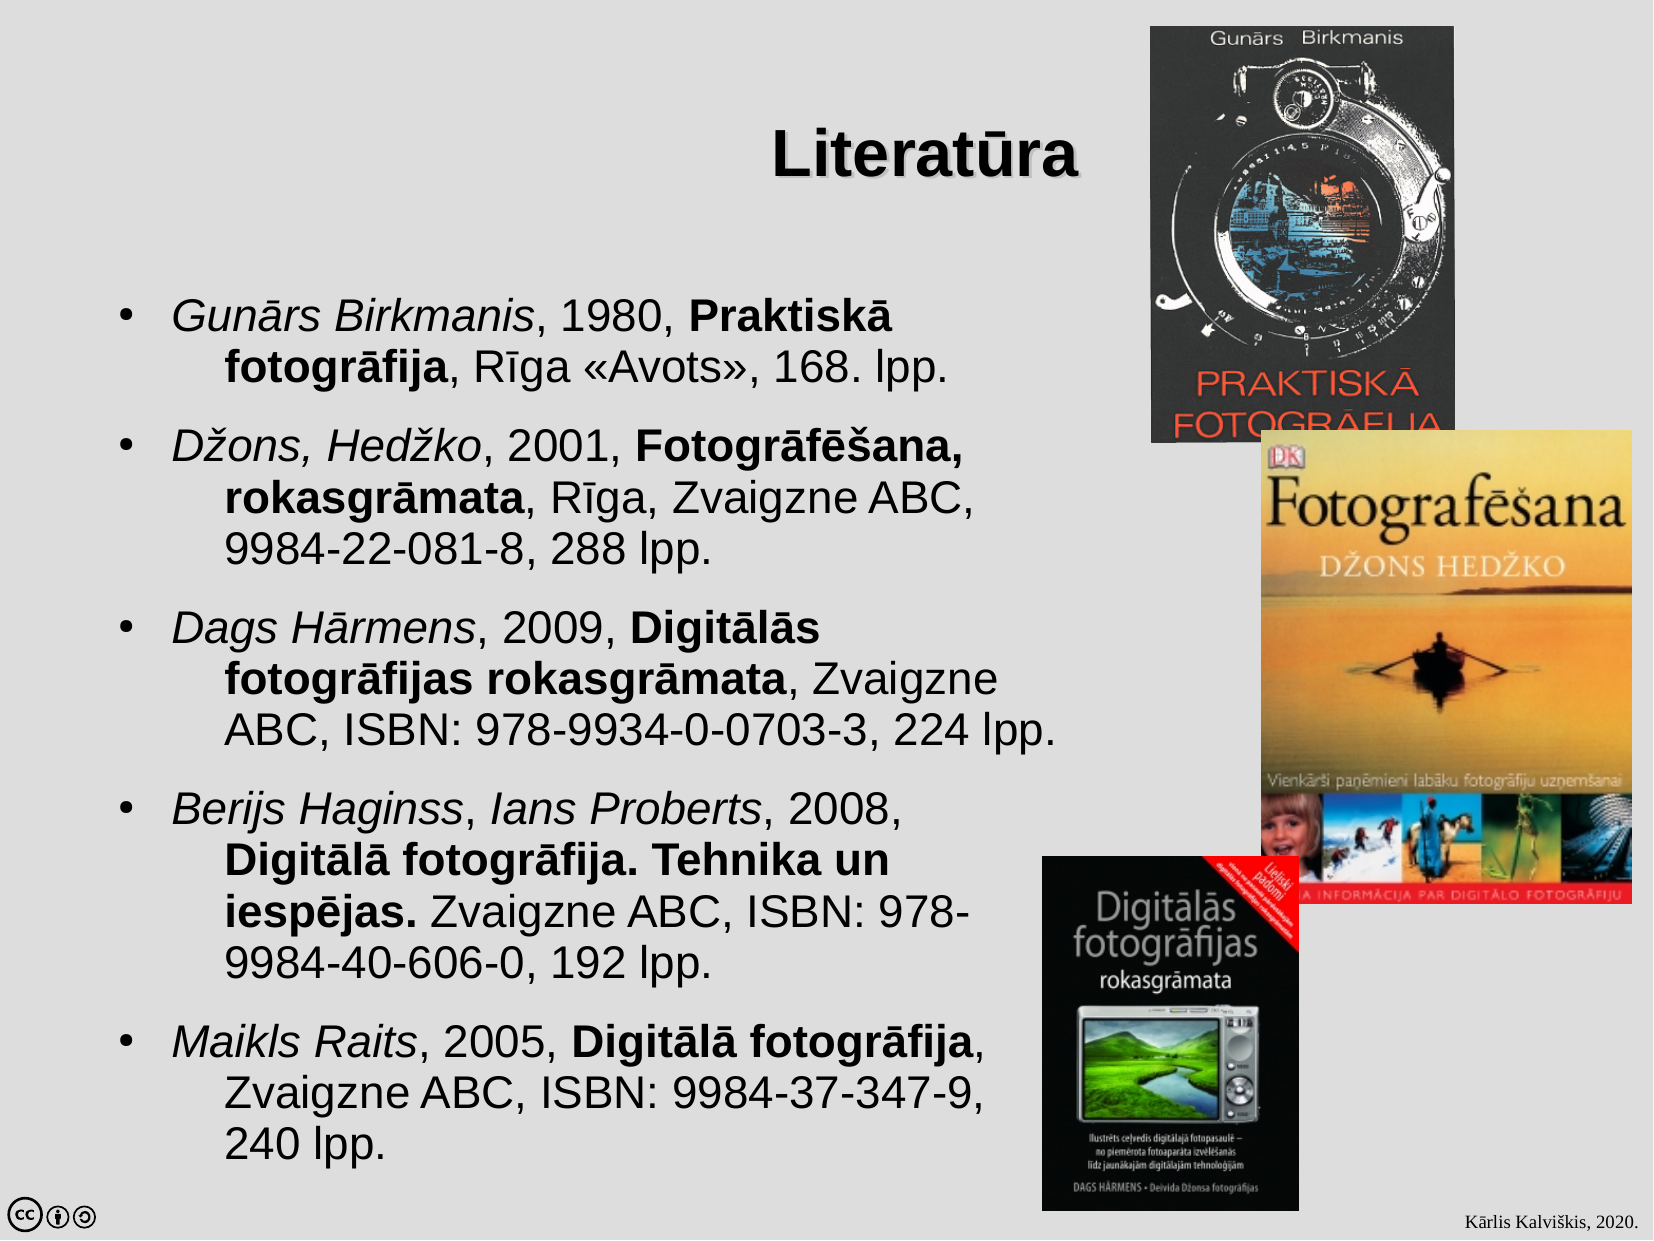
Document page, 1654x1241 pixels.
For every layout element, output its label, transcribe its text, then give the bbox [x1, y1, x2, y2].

list Gunārs Birkmanis, 1980, Praktiskā fotogrāfija, Rīga «Avots», 168. lpp. Džons, Hedžko, 2001, Fotogrāfēšana, rokasgrāmata, Rīga, Zvaigzne ABC, 9984-22-081-8, 288 lpp. Dags Hārmens, 2009, Digitālās fotogrāfijas rokasgrāmata, Zvaigzne ABC, ISBN: 978-9934-0-0703-3, 224 lpp. Berijs Haginss, Ians Proberts, 2008, Digitālā fotogrāfija. Tehnika un iespējas. Zvaigzne ABC, ISBN: 978-9984-40-606-0, 192 lpp. Maikls Raits, 2005, Digitālā fotogrāfija, Zvaigzne ABC, ISBN: 9984-37-347-9, 240 lpp. [82, 290, 1063, 1178]
title Literatūra [122, 49, 1080, 257]
picture [1042, 26, 1632, 1211]
